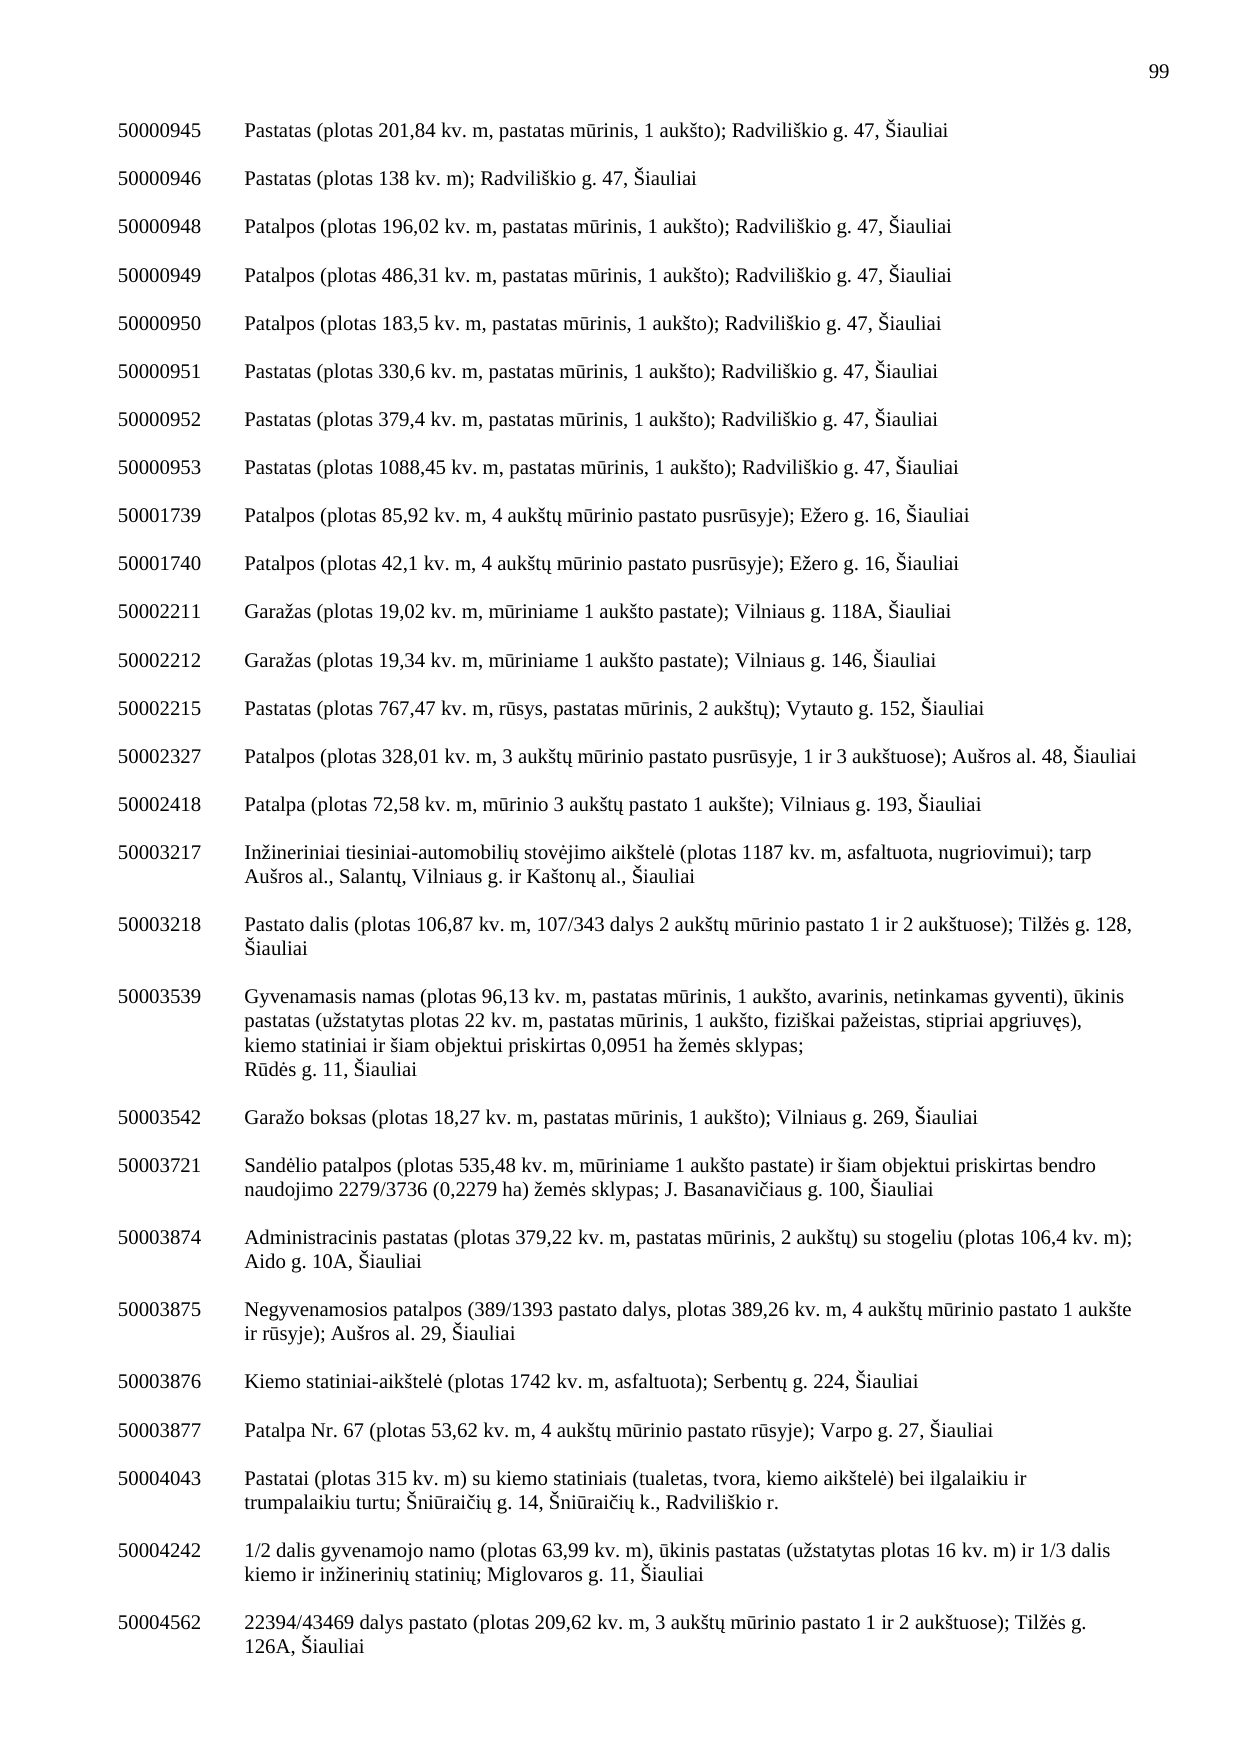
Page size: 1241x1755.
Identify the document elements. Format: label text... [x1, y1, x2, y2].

table_cell [1148, 1369, 1163, 1393]
table_cell [1198, 1514, 1240, 1538]
table_cell [101, 1394, 1198, 1417]
table_cell 50004562 [101, 1610, 233, 1658]
table_cell [1193, 648, 1198, 672]
table_cell [1198, 287, 1240, 311]
table_cell [1193, 1466, 1198, 1514]
table_cell [1163, 166, 1178, 190]
table_cell [1163, 311, 1178, 335]
table_cell 50003217 [101, 840, 233, 888]
table_cell [1193, 1610, 1198, 1658]
table_cell [1163, 263, 1178, 287]
table_cell 50004242 [101, 1538, 233, 1586]
table_cell [1193, 455, 1198, 479]
table_cell [1198, 1225, 1240, 1273]
table_cell [101, 1586, 1198, 1610]
table_cell [1198, 214, 1240, 238]
table_cell [1163, 455, 1178, 479]
table_cell [1198, 551, 1240, 575]
table_cell Patalpos (plotas 42,1 kv. m, 4 aukštų mūrinio pastato pusrūsyje); Ežero g. 16, Šiauliai [233, 551, 1148, 575]
table_cell [1178, 1538, 1192, 1586]
table_cell Patalpos (plotas 328,01 kv. m, 3 aukštų mūrinio pastato pusrūsyje, 1 ir 3 aukštuose); Aušros al. 48, Šiauliai [233, 744, 1178, 768]
table_cell 50003539 [101, 984, 233, 1081]
table_cell [1198, 599, 1240, 623]
table_cell [1198, 1538, 1240, 1586]
table_cell [1193, 1538, 1198, 1586]
table_cell [1198, 696, 1240, 720]
table_cell 50000950 [101, 311, 233, 335]
table_cell [1148, 1105, 1163, 1129]
table_cell [1148, 263, 1163, 287]
table_cell [101, 768, 1198, 792]
table_cell [1198, 1586, 1240, 1610]
table_cell [1198, 239, 1240, 262]
table_cell [1198, 1153, 1240, 1201]
table_cell 50003875 [101, 1297, 233, 1345]
table_cell Kiemo statiniai-aikštelė (plotas 1742 kv. m, asfaltuota); Serbentų g. 224, Šiauliai [233, 1369, 1148, 1393]
table_cell 50000945 [101, 118, 233, 142]
table_cell [1198, 455, 1240, 479]
table_cell [1193, 311, 1198, 335]
table_cell 50004043 [101, 1466, 233, 1514]
table_cell [1198, 840, 1240, 888]
table_cell [1193, 696, 1198, 720]
table_cell [1198, 768, 1240, 792]
table_cell [1178, 1153, 1192, 1201]
table_cell [1198, 1610, 1240, 1658]
table_cell [1148, 503, 1163, 527]
table_cell [101, 575, 1198, 599]
table_cell [1193, 407, 1198, 431]
table_cell [1193, 166, 1198, 190]
table_cell [1148, 407, 1163, 431]
table_cell 50000948 [101, 214, 233, 238]
table_cell [1178, 792, 1192, 816]
table_cell [101, 816, 1198, 840]
table_cell [1163, 1610, 1178, 1658]
table_cell [1193, 984, 1198, 1081]
table_cell [1198, 407, 1240, 431]
table_cell 50002215 [101, 696, 233, 720]
table_cell Patalpos (plotas 196,02 kv. m, pastatas mūrinis, 1 aukšto); Radviliškio g. 47, Šiauliai [233, 214, 1148, 238]
table_cell [101, 1658, 1198, 1682]
table_cell [101, 1129, 1198, 1153]
table_cell 50003874 [101, 1225, 233, 1273]
table_cell [1198, 335, 1240, 359]
table_cell [1163, 1466, 1178, 1514]
table_cell Garažas (plotas 19,34 kv. m, mūriniame 1 aukšto pastate); Vilniaus g. 146, Šiauliai [233, 648, 1148, 672]
table_cell 50002212 [101, 648, 233, 672]
table_cell [1178, 263, 1192, 287]
table_cell [101, 1201, 1198, 1225]
table_cell [101, 431, 1198, 455]
table_cell [1178, 214, 1192, 238]
table_cell [1148, 1610, 1163, 1658]
table_cell [1193, 1418, 1198, 1442]
table_cell Sandėlio patalpos (plotas 535,48 kv. m, mūriniame 1 aukšto pastate) ir šiam objektui priskirtas bendro naudojimo 2279/3736 (0,2279 ha) žemės sklypas; J. Basanavičiaus g. 100, Šiauliai [233, 1153, 1148, 1201]
table_cell [1178, 1610, 1192, 1658]
table_cell [1148, 1538, 1163, 1586]
table_cell [101, 888, 1198, 912]
table_cell 50000949 [101, 263, 233, 287]
table_cell [1148, 311, 1163, 335]
table_cell [1163, 503, 1178, 527]
table_cell Pastatas (plotas 201,84 kv. m, pastatas mūrinis, 1 aukšto); Radviliškio g. 47, Šiauliai [233, 118, 1148, 142]
table_cell [1178, 648, 1192, 672]
table_cell 50002327 [101, 744, 233, 768]
table_cell 50003542 [101, 1105, 233, 1129]
table_cell [1193, 214, 1198, 238]
table_cell [1178, 166, 1192, 190]
table_cell [1198, 479, 1240, 503]
table_cell [1193, 551, 1198, 575]
table_cell [1198, 912, 1240, 960]
table_cell 50001740 [101, 551, 233, 575]
table_cell [1163, 1225, 1178, 1273]
table_cell [101, 142, 1198, 166]
table_cell [101, 1345, 1198, 1369]
table_cell Pastatas (plotas 379,4 kv. m, pastatas mūrinis, 1 aukšto); Radviliškio g. 47, Šiauliai [233, 407, 1148, 431]
table_cell [1198, 1129, 1240, 1153]
table_cell [1148, 1153, 1163, 1201]
table_cell Patalpa Nr. 67 (plotas 53,62 kv. m, 4 aukštų mūrinio pastato rūsyje); Varpo g. 27, Šiauliai [233, 1418, 1148, 1442]
table_cell [1193, 263, 1198, 287]
table_cell [101, 1514, 1198, 1538]
table_cell Garažas (plotas 19,02 kv. m, mūriniame 1 aukšto pastate); Vilniaus g. 118A, Šiauliai [233, 599, 1148, 623]
table_cell [101, 527, 1198, 551]
table_cell [1148, 1225, 1163, 1273]
table_cell [1178, 359, 1192, 383]
table_cell [101, 720, 1198, 744]
table_cell [1193, 599, 1198, 623]
table_cell [101, 960, 1198, 984]
table_cell [1148, 166, 1163, 190]
table_cell Patalpos (plotas 183,5 kv. m, pastatas mūrinis, 1 aukšto); Radviliškio g. 47, Šiauliai [233, 311, 1148, 335]
table_cell [1163, 912, 1178, 960]
table_cell [1163, 118, 1178, 142]
table_cell [1198, 720, 1240, 744]
table_cell [101, 335, 1198, 359]
table_cell 50003877 [101, 1418, 233, 1442]
table_cell [1178, 311, 1192, 335]
table_cell [1163, 792, 1178, 816]
table_cell [1178, 840, 1192, 888]
table_cell 1/2 dalis gyvenamojo namo (plotas 63,99 kv. m), ūkinis pastatas (užstatytas plotas 16 kv. m) ir 1/3 dalis kiemo ir inžinerinių statinių; Miglovaros g. 11, Šiauliai [233, 1538, 1148, 1586]
table_cell Pastatai (plotas 315 kv. m) su kiemo statiniais (tualetas, tvora, kiemo aikštelė) bei ilgalaikiu ir trumpalaikiu turtu; Šniūraičių g. 14, Šniūraičių k., Radviliškio r. [233, 1466, 1148, 1514]
table_cell [1163, 696, 1178, 720]
table_cell 50000951 [101, 359, 233, 383]
table_cell [1148, 912, 1163, 960]
table_cell [101, 287, 1198, 311]
table_cell [1178, 984, 1192, 1081]
table_cell [1193, 1225, 1198, 1273]
table_cell [1198, 1201, 1240, 1225]
table_cell [1193, 744, 1198, 768]
table_cell [1198, 503, 1240, 527]
table_cell [1163, 407, 1178, 431]
table_cell [1198, 1658, 1240, 1682]
table_cell [101, 383, 1198, 407]
table_cell [1198, 624, 1240, 647]
table_cell Pastato dalis (plotas 106,87 kv. m, 107/343 dalys 2 aukštų mūrinio pastato 1 ir 2 aukštuose); Tilžės g. 128, Šiauliai [233, 912, 1148, 960]
table_cell [1148, 214, 1163, 238]
table_cell Pastatas (plotas 767,47 kv. m, rūsys, pastatas mūrinis, 2 aukštų); Vytauto g. 152, Šiauliai [233, 696, 1148, 720]
table_cell [101, 479, 1198, 503]
table_cell [1198, 166, 1240, 190]
table_cell Administracinis pastatas (plotas 379,22 kv. m, pastatas mūrinis, 2 aukštų) su stogeliu (plotas 106,4 kv. m); Aido g. 10A, Šiauliai [233, 1225, 1148, 1273]
table_cell [1193, 1105, 1198, 1129]
table_cell [1178, 1297, 1192, 1345]
table_cell [1193, 912, 1198, 960]
table_cell [1198, 984, 1240, 1081]
table_cell [1163, 840, 1178, 888]
table_cell [1148, 696, 1163, 720]
table_cell [1148, 1418, 1163, 1442]
table_cell Gyvenamasis namas (plotas 96,13 kv. m, pastatas mūrinis, 1 aukšto, avarinis, netinkamas gyventi), ūkinis pastatas (užstatytas plotas 22 kv. m, pastatas mūrinis, 1 aukšto, fiziškai pažeistas, stipriai apgriuvęs), kiemo statiniai ir šiam objektui priskirtas 0,0951 ha žemės sklypas; Rūdės g. 11, Šiauliai [233, 984, 1148, 1081]
table_cell [1193, 792, 1198, 816]
table_cell [1198, 1081, 1240, 1105]
table_cell [1148, 792, 1163, 816]
table_cell [101, 1442, 1198, 1466]
table_cell [1163, 1105, 1178, 1129]
table_cell Patalpos (plotas 486,31 kv. m, pastatas mūrinis, 1 aukšto); Radviliškio g. 47, Šiauliai [233, 263, 1148, 287]
table_cell [1198, 1273, 1240, 1297]
table_cell [1198, 1345, 1240, 1369]
table_cell Patalpa (plotas 72,58 kv. m, mūrinio 3 aukštų pastato 1 aukšte); Vilniaus g. 193, Šiauliai [233, 792, 1148, 816]
table_cell 50000946 [101, 166, 233, 190]
table_cell [101, 190, 1198, 214]
table_cell [1163, 599, 1178, 623]
table_cell Garažo boksas (plotas 18,27 kv. m, pastatas mūrinis, 1 aukšto); Vilniaus g. 269, Šiauliai [233, 1105, 1148, 1129]
table_cell [1178, 696, 1192, 720]
table_cell [1193, 1369, 1198, 1393]
table_cell [1198, 527, 1240, 551]
table_cell [1178, 1369, 1192, 1393]
table_cell [1198, 383, 1240, 407]
table_cell [1178, 1466, 1192, 1514]
table_cell [1148, 359, 1163, 383]
table_cell [1198, 431, 1240, 455]
table_cell [1193, 359, 1198, 383]
table_cell 50000953 [101, 455, 233, 479]
table_cell [1198, 792, 1240, 816]
table_cell 50001739 [101, 503, 233, 527]
table_cell [1198, 359, 1240, 383]
table_cell [1148, 118, 1163, 142]
table_cell [1193, 840, 1198, 888]
table_cell [1178, 912, 1192, 960]
table_cell [1163, 1153, 1178, 1201]
table_cell [1198, 1418, 1240, 1442]
table_cell [1178, 455, 1192, 479]
table_cell [1198, 648, 1240, 672]
table_cell [101, 1273, 1198, 1297]
table_cell [1193, 1297, 1198, 1345]
table_cell [1198, 1394, 1240, 1417]
table_cell [101, 672, 1198, 696]
table_cell [1178, 118, 1192, 142]
table_cell [1163, 214, 1178, 238]
table_cell [1198, 960, 1240, 984]
table_cell [1163, 1297, 1178, 1345]
table_cell [1198, 1297, 1240, 1345]
table_cell [1163, 648, 1178, 672]
table_cell [1198, 888, 1240, 912]
table_cell Inžineriniai tiesiniai-automobilių stovėjimo aikštelė (plotas 1187 kv. m, asfaltuota, nugriovimui); tarp Aušros al., Salantų, Vilniaus g. ir Kaštonų al., Šiauliai [233, 840, 1148, 888]
table_cell [1178, 1225, 1192, 1273]
table_cell [1193, 1153, 1198, 1201]
table_cell [1198, 744, 1240, 768]
table_cell [101, 239, 1198, 262]
table_cell [1148, 648, 1163, 672]
table_cell 50003876 [101, 1369, 233, 1393]
table_cell [1198, 118, 1240, 142]
table_cell [1198, 142, 1240, 166]
table_cell [1178, 407, 1192, 431]
table_cell Pastatas (plotas 330,6 kv. m, pastatas mūrinis, 1 aukšto); Radviliškio g. 47, Šiauliai [233, 359, 1148, 383]
table_cell [1148, 551, 1163, 575]
table_cell [1148, 840, 1163, 888]
table_cell [1178, 1105, 1192, 1129]
table_cell 50000952 [101, 407, 233, 431]
table_cell [1178, 599, 1192, 623]
table_cell [1198, 1369, 1240, 1393]
table_cell [1163, 1418, 1178, 1442]
table_cell 50002418 [101, 792, 233, 816]
table_cell 50003721 [101, 1153, 233, 1201]
table_cell [1163, 984, 1178, 1081]
table_cell [1178, 503, 1192, 527]
table_cell [1198, 311, 1240, 335]
table_cell [101, 624, 1198, 647]
table_cell [1148, 1466, 1163, 1514]
table_cell 50002211 [101, 599, 233, 623]
table_cell [1198, 190, 1240, 214]
table_cell [1198, 1105, 1240, 1129]
table_cell Pastatas (plotas 1088,45 kv. m, pastatas mūrinis, 1 aukšto); Radviliškio g. 47, Šiauliai [233, 455, 1148, 479]
table_cell [1198, 1442, 1240, 1466]
table_cell [1193, 503, 1198, 527]
table_cell [1198, 575, 1240, 599]
table_cell [1148, 455, 1163, 479]
table_cell [1198, 672, 1240, 696]
table_cell [1163, 551, 1178, 575]
table_cell Negyvenamosios patalpos (389/1393 pastato dalys, plotas 389,26 kv. m, 4 aukštų mūrinio pastato 1 aukšte ir rūsyje); Aušros al. 29, Šiauliai [233, 1297, 1148, 1345]
table_cell [1178, 551, 1192, 575]
table_cell [1198, 1466, 1240, 1514]
table_cell [101, 1081, 1198, 1105]
table_cell [1163, 1538, 1178, 1586]
table_cell [1193, 118, 1198, 142]
table_cell [1198, 263, 1240, 287]
table_cell [1178, 1418, 1192, 1442]
table_cell [1198, 816, 1240, 840]
table_cell [1148, 599, 1163, 623]
table_cell [1163, 359, 1178, 383]
table_cell [1148, 1297, 1163, 1345]
table_cell [1178, 744, 1192, 768]
table_cell Pastatas (plotas 138 kv. m); Radviliškio g. 47, Šiauliai [233, 166, 1148, 190]
table_cell [1148, 984, 1163, 1081]
table_cell Patalpos (plotas 85,92 kv. m, 4 aukštų mūrinio pastato pusrūsyje); Ežero g. 16, Šiauliai [233, 503, 1148, 527]
table_cell 50003218 [101, 912, 233, 960]
table_cell 22394/43469 dalys pastato (plotas 209,62 kv. m, 3 aukštų mūrinio pastato 1 ir 2 aukštuose); Tilžės g. 126A, Šiauliai [233, 1610, 1148, 1658]
table_cell [1163, 1369, 1178, 1393]
